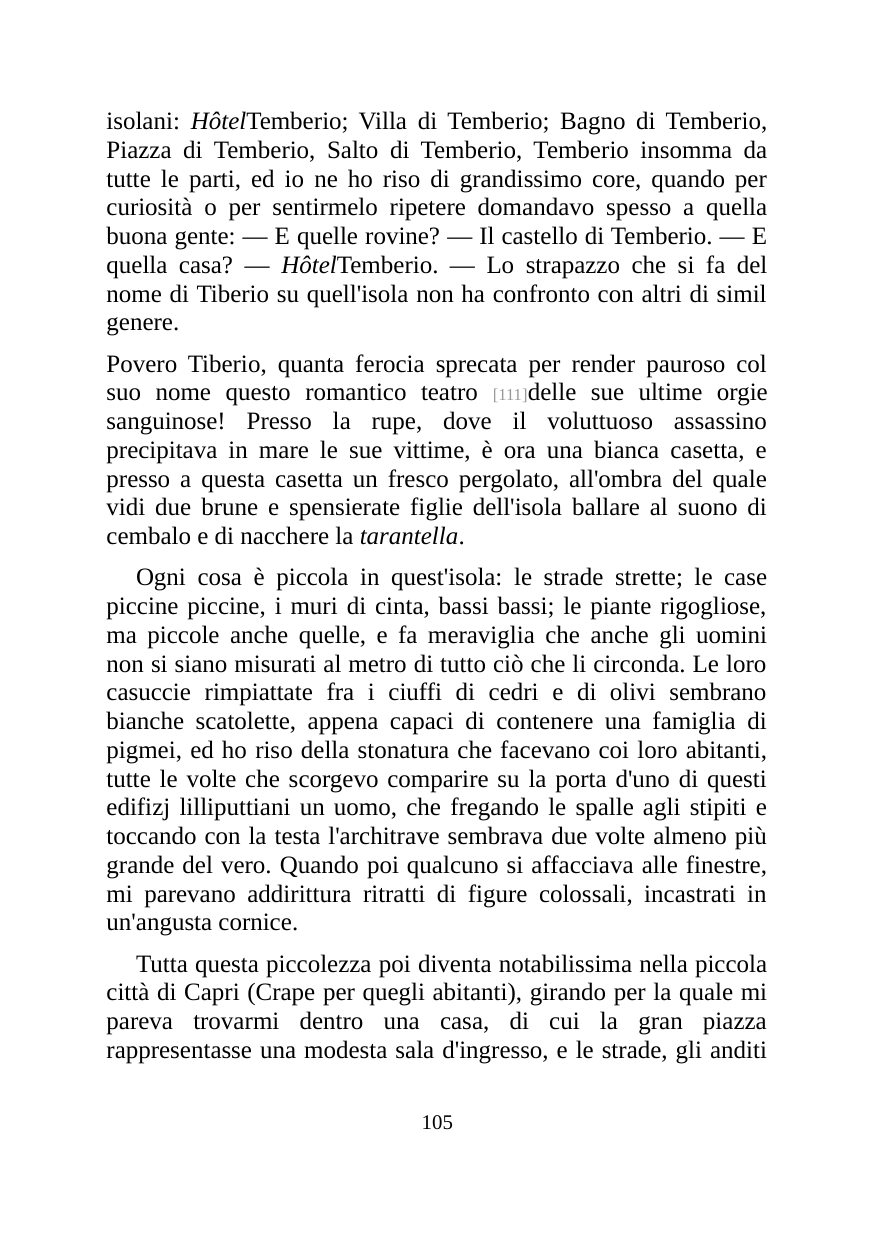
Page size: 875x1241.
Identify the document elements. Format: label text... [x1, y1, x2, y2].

text Ogni cosa è piccola in quest'isola: le strade strette; le case piccine piccine, i muri di cinta, bassi bassi; le piante rigogliose, ma piccole anche quelle, e fa meraviglia che anche gli uomini non si siano misurati al metro di tutto ciò che li circonda. Le loro casuccie rimpiattate fra i ciuffi di cedri e di olivi sembrano bianche scatolette, appena capaci di contenere una famiglia di pigmei, ed ho riso della stonatura che facevano coi loro abitanti, tutte le volte che scorgevo comparire su la porta d'uno di questi edifizj lilliputtiani un uomo, che fregando le spalle agli stipiti e toccando con la testa l'architrave sembrava due volte almeno più grande del vero. Quando poi qualcuno si affacciava alle finestre, mi parevano addirittura ritratti di figure colossali, incastrati in un'angusta cornice. [106, 562, 768, 936]
text Tutta questa piccolezza poi diventa notabilissima nella piccola città di Capri (Crape per quegli abitanti), girando per la quale mi pareva trovarmi dentro una casa, di cui la gran piazza rappresentasse una modesta sala d'ingresso, e le strade, gli anditi [106, 949, 768, 1064]
text Povero Tiberio, quanta ferocia sprecata per render pauroso col suo nome questo romantico teatro [111]delle sue ultime orgie sanguinose! Presso la rupe, dove il voluttuoso assassino precipitava in mare le sue vittime, è ora una bianca casetta, e presso a questa casetta un fresco pergolato, all'ombra del quale vidi due brune e spensierate figlie dell'isola ballare al suono di cembalo e di nacchere la tarantella. [106, 349, 768, 550]
text isolani: HôtelTemberio; Villa di Temberio; Bagno di Temberio, Piazza di Temberio, Salto di Temberio, Temberio insomma da tutte le parti, ed io ne ho riso di grandissimo core, quando per curiosità o per sentirmelo ripetere domandavo spesso a quella buona gente: ― E quelle rovine? ― Il castello di Temberio. ― E quella casa? ― HôtelTemberio. ― Lo strapazzo che si fa del nome di Tiberio su quell'isola non ha confronto con altri di simil genere. [106, 106, 768, 336]
